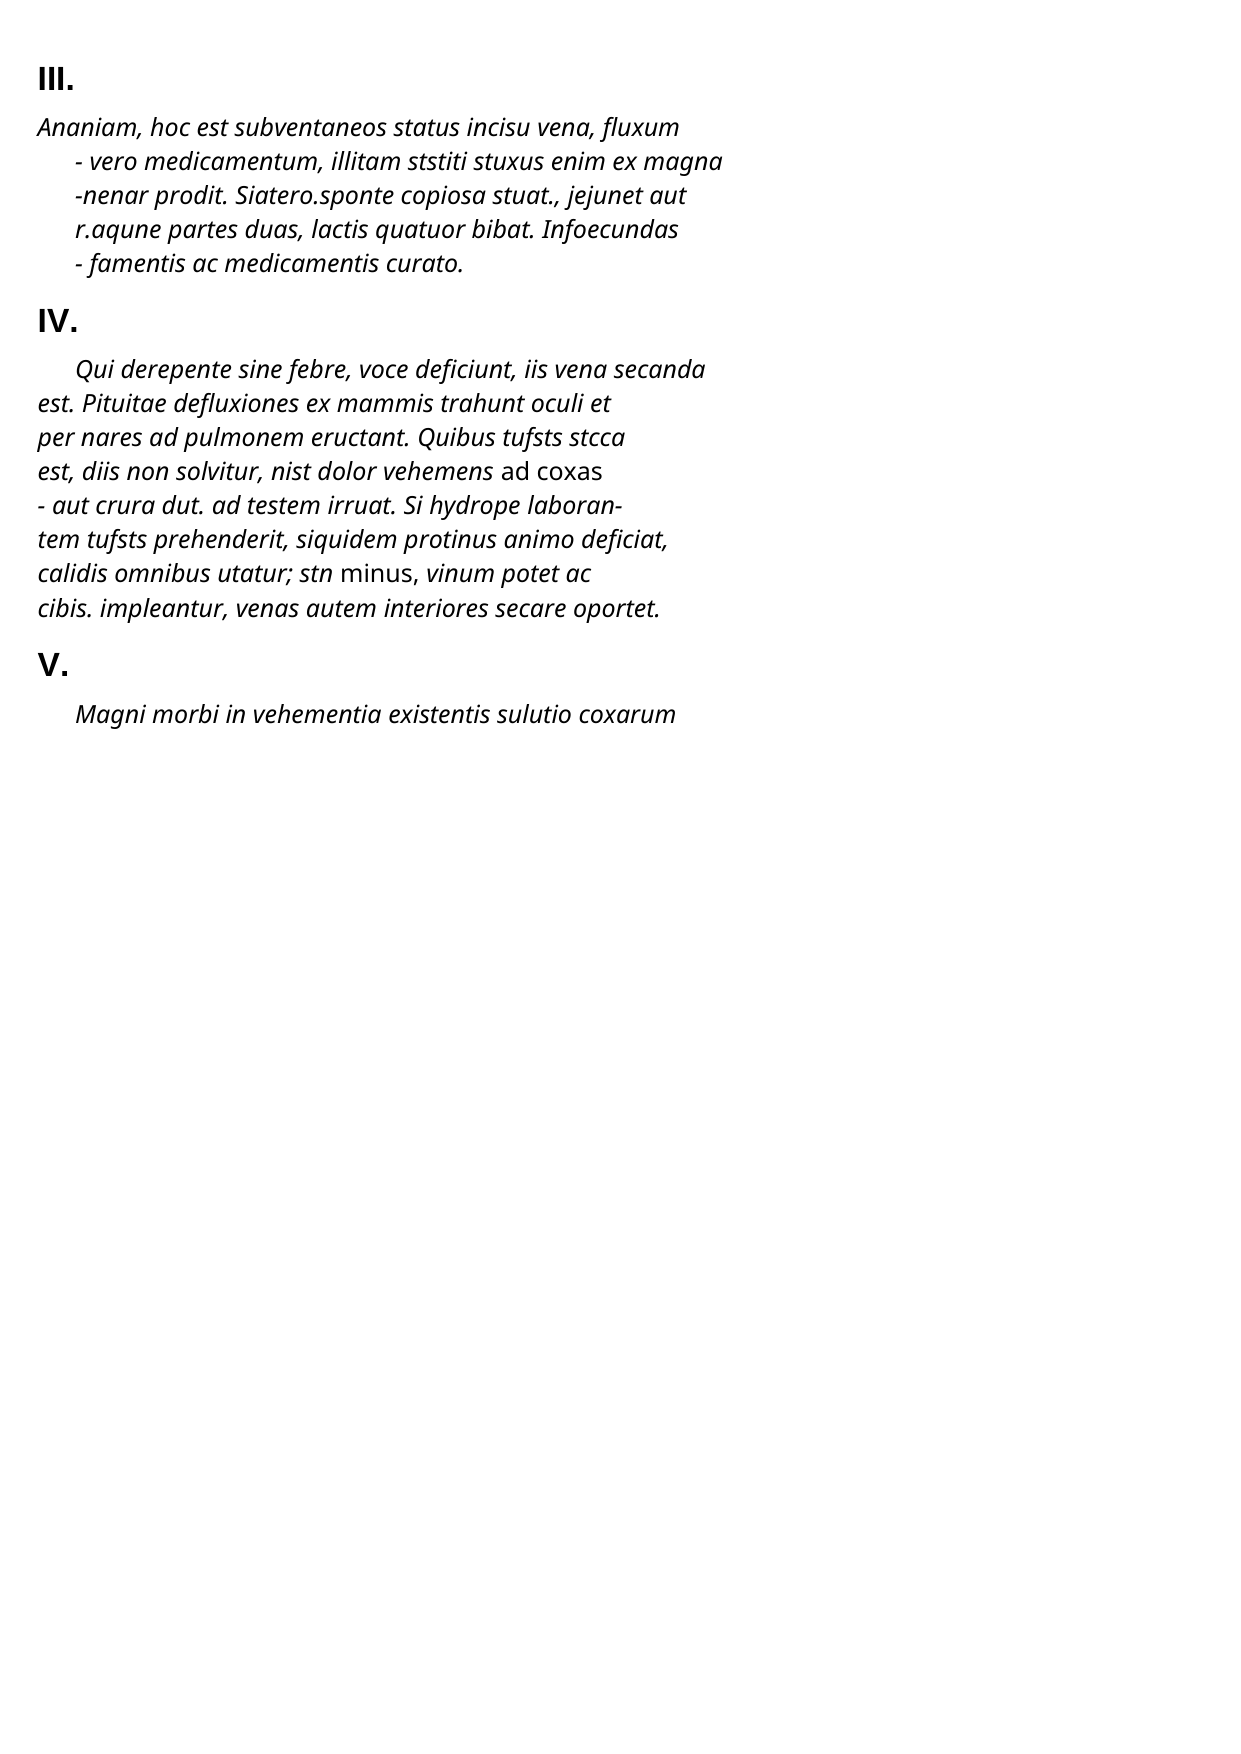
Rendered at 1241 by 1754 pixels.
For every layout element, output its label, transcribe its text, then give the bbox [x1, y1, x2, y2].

text Ananiam, hoc est subventaneos status incisu vena, fluxum - vero medicamentum, illitam ststiti stuxus enim ex magna -nenar prodit. Siatero.sponte copiosa stuat., jejunet aut r.aqune partes duas, lactis quatuor bibat. Infoecundas - famentis ac medicamentis curato. [37, 109, 1203, 280]
text Magni morbi in vehementia existentis sulutio coxarum [37, 696, 1203, 730]
subtitle III. [37, 58, 1203, 97]
subtitle V. [37, 645, 1203, 684]
text Qui derepente sine febre, voce deficiunt, iis vena secanda est. Pituitae defluxiones ex mammis trahunt oculi et per nares ad pulmonem eructant. Quibus tufsts stcca est, diis non solvitur, nist dolor vehemens ad coxas - aut crura dut. ad testem irruat. Si hydrope laboran- tem tufsts prehenderit, siquidem protinus animo deficiat, calidis omnibus utatur; stn minus, vinum potet ac cibis. impleantur, venas autem interiores secare oportet. [37, 352, 1203, 624]
subtitle IV. [37, 301, 1203, 339]
